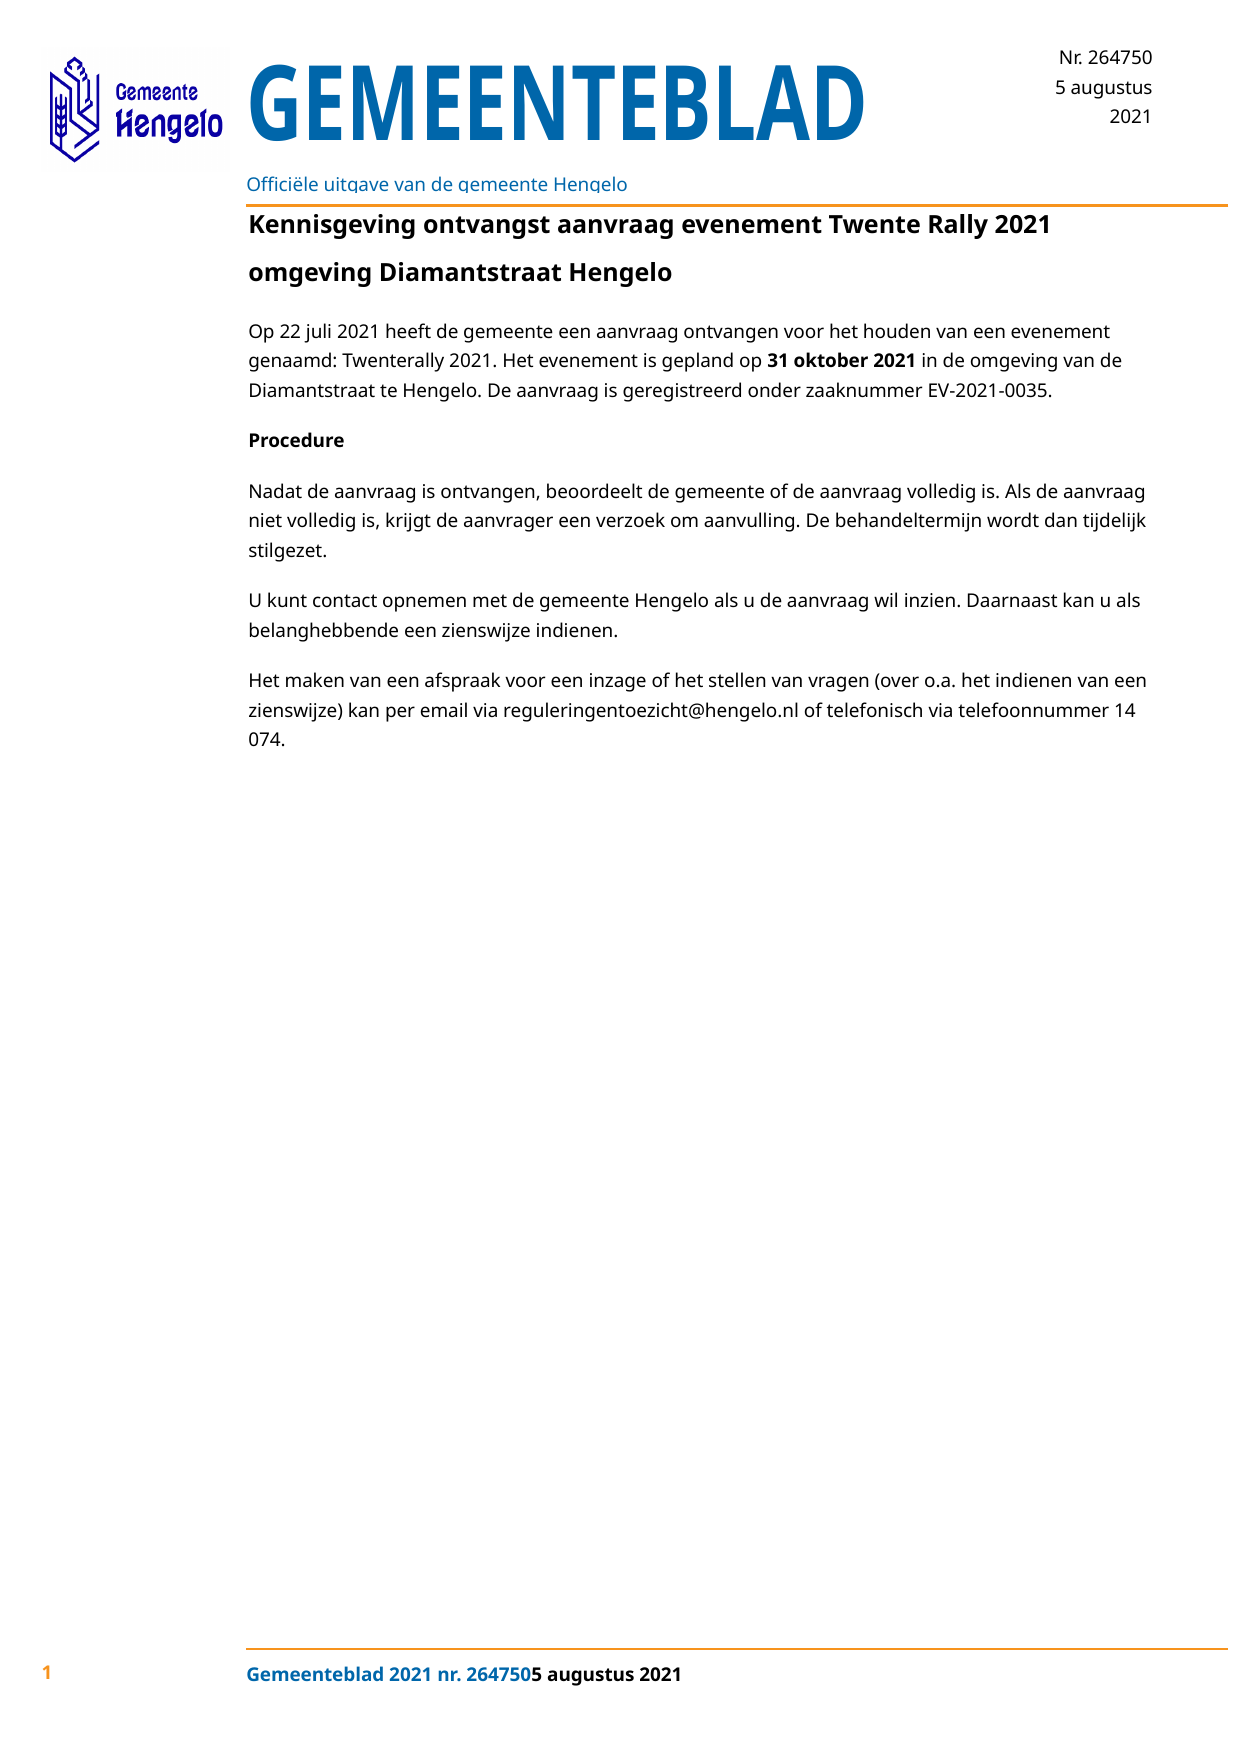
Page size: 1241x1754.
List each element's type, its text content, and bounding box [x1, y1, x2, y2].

text Op 22 juli 2021 heeft de gemeente een aanvraag ontvangen voor het houden van een evenement genaamd: Twenterally 2021. Het evenement is gepland op 31 oktober 2021 in de omgeving van de Diamantstraat te Hengelo. De aanvraag is geregistreerd onder zaaknummer EV-2021-0035. [248, 318, 1152, 403]
text Procedure [248, 427, 1152, 453]
text Het maken van een afspraak voor een inzage of het stellen van vragen (over o.a. het indienen van een zienswijze) kan per email via reguleringentoezicht@hengelo.nl of telefonisch via telefoonnummer 14 074. [248, 667, 1152, 752]
text U kunt contact opnemen met de gemeente Hengelo als u de aanvraag wil inzien. Daarnaast kan u als belanghebbende een zienswijze indienen. [248, 587, 1152, 643]
text Kennisgeving ontvangst aanvraag evenement Twente Rally 2021 omgeving Diamantstraat Hengelo [248, 207, 1152, 288]
picture [41, 47, 231, 172]
text Nadat de aanvraag is ontvangen, beoordeelt de gemeente of de aanvraag volledig is. Als de aanvraag niet volledig is, krijgt de aanvrager een verzoek om aanvulling. De behandeltermijn wordt dan tijdelijk stilgezet. [248, 478, 1152, 563]
